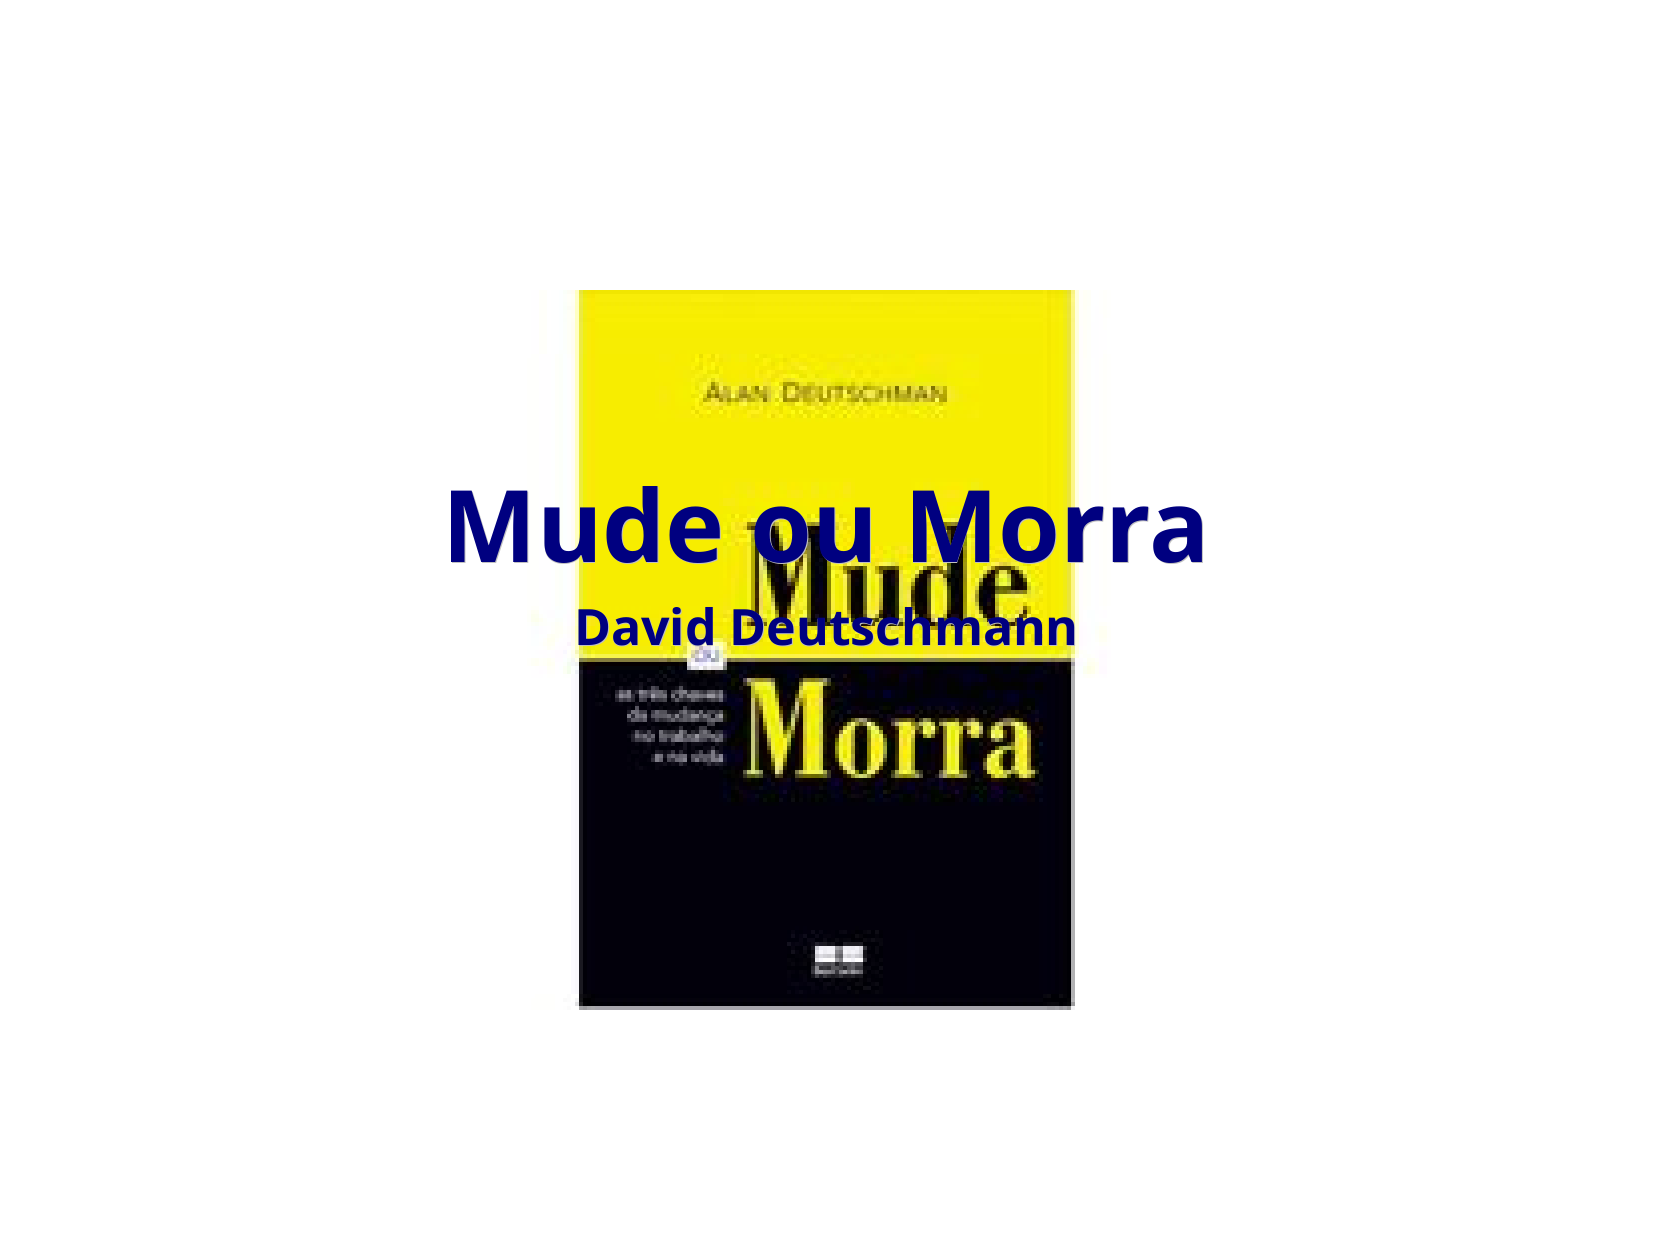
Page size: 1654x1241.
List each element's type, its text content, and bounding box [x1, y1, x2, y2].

list Mude ou Morra David Deutschmann [82, 290, 1571, 1010]
